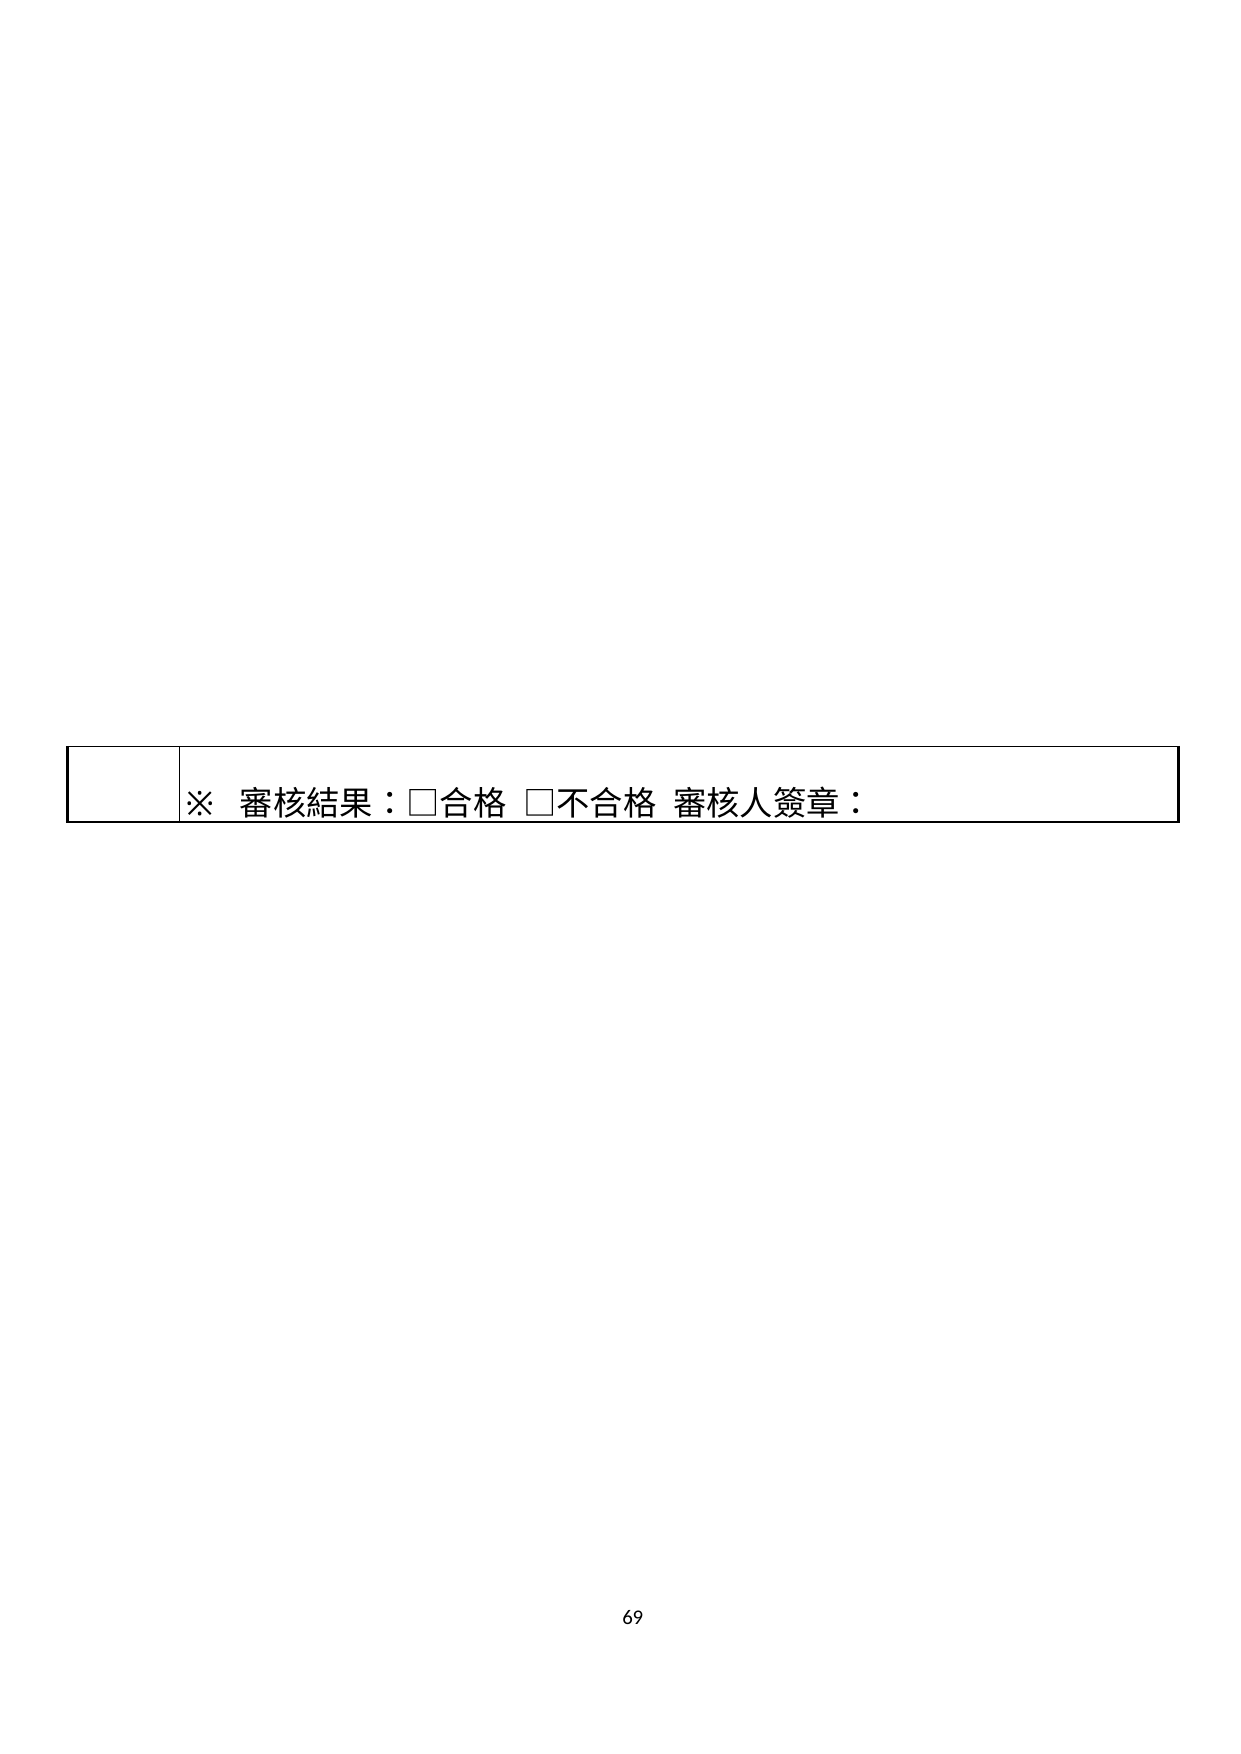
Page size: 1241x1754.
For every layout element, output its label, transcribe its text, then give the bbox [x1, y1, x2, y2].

table_cell ※ 審核結果：□合格 □不合格 審核人簽章： [180, 747, 1177, 821]
table_cell [69, 747, 179, 821]
